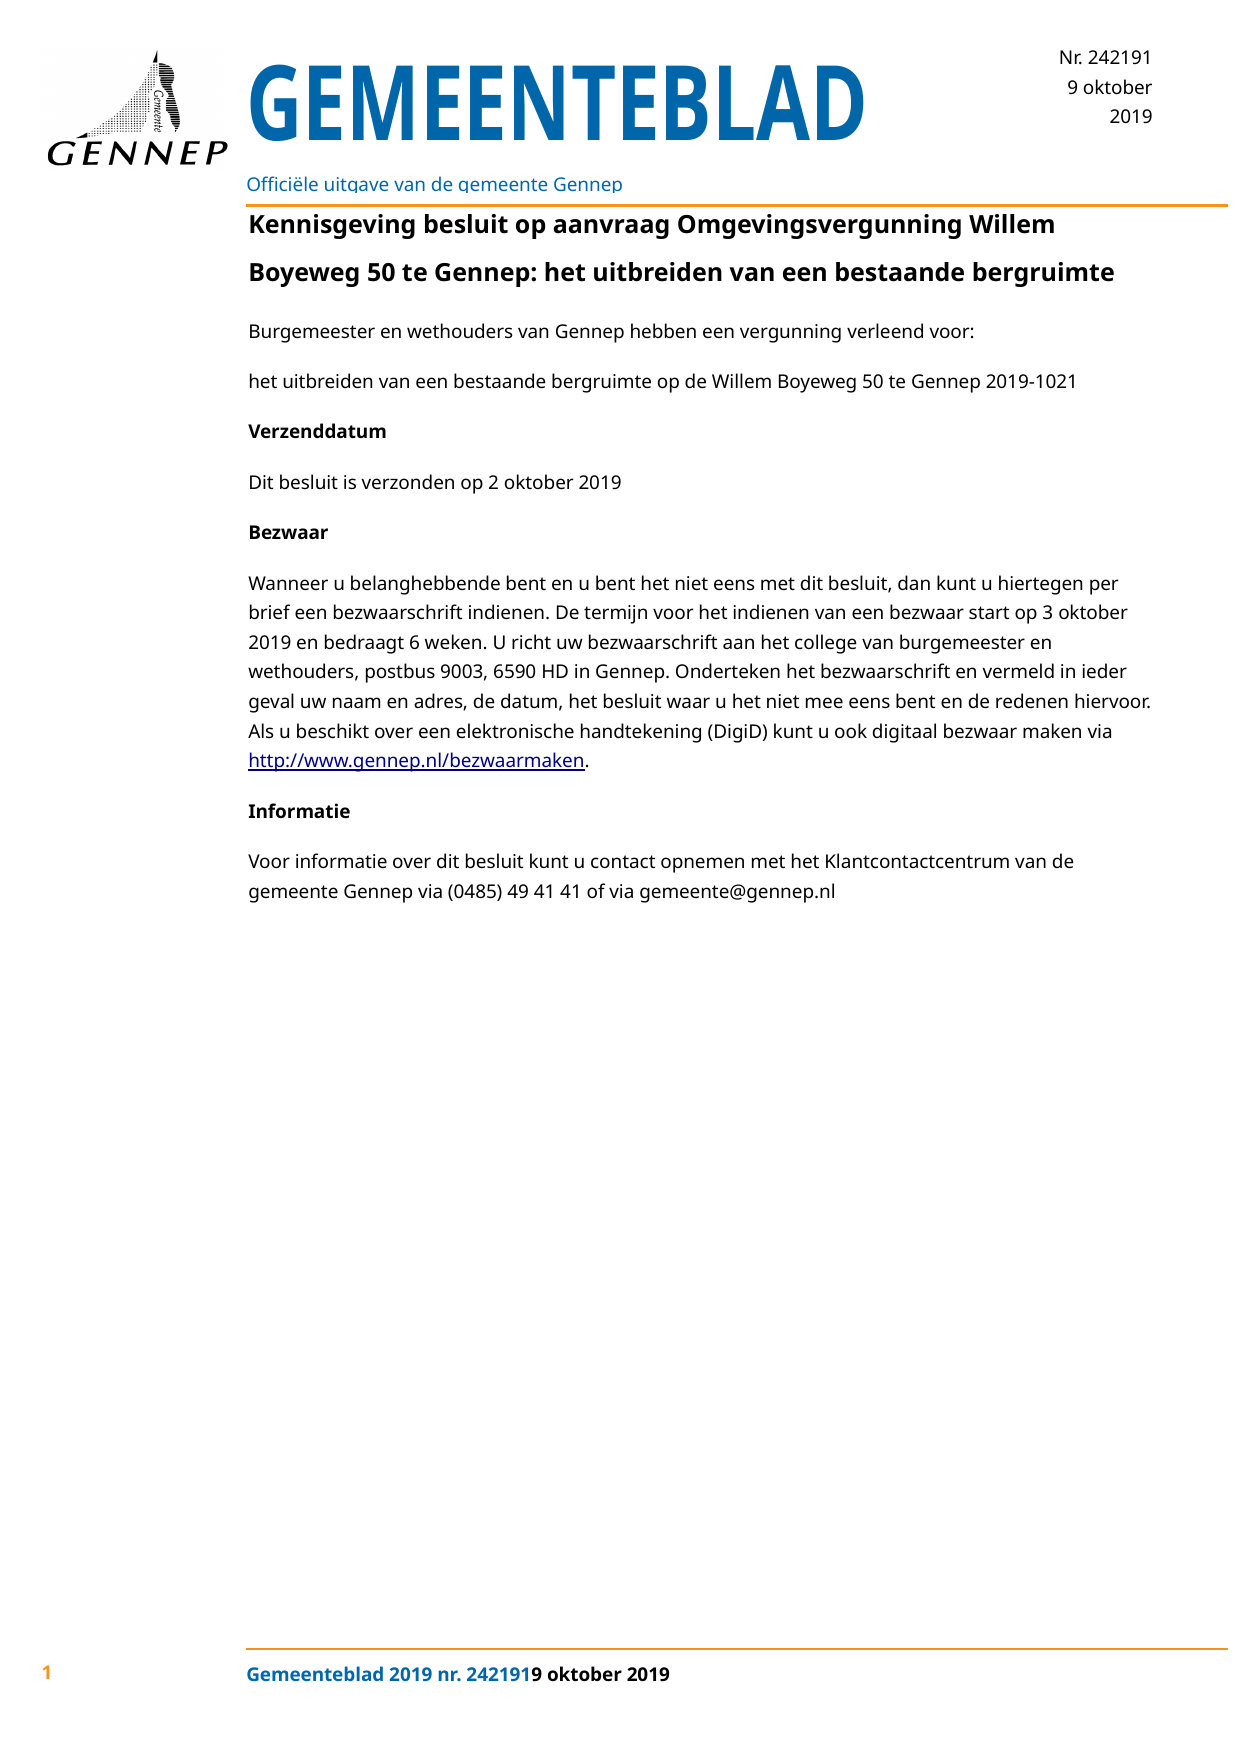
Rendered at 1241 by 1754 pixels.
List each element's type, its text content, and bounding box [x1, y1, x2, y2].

picture [41, 47, 231, 172]
text Wanneer u belanghebbende bent en u bent het niet eens met dit besluit, dan kunt u hiertegen per brief een bezwaarschrift indienen. De termijn voor het indienen van een bezwaar start op 3 oktober 2019 en bedraagt 6 weken. U richt uw bezwaarschrift aan het college van burgemeester en wethouders, postbus 9003, 6590 HD in Gennep. Onderteken het bezwaarschrift en vermeld in ieder geval uw naam en adres, de datum, het besluit waar u het niet mee eens bent en de redenen hiervoor. Als u beschikt over een elektronische handtekening (DigiD) kunt u ook digitaal bezwaar maken via http://www.gennep.nl/bezwaarmaken. [248, 570, 1152, 773]
text Verzenddatum [248, 419, 1152, 444]
text Bezwaar [248, 519, 1152, 545]
text Kennisgeving besluit op aanvraag Omgevingsvergunning Willem Boyeweg 50 te Gennep: het uitbreiden van een bestaande bergruimte [248, 207, 1152, 288]
text Dit besluit is verzonden op 2 oktober 2019 [248, 469, 1152, 495]
text het uitbreiden van een bestaande bergruimte op de Willem Boyeweg 50 te Gennep 2019-1021 [248, 368, 1152, 394]
text Burgemeester en wethouders van Gennep hebben een vergunning verleend voor: [248, 318, 1152, 344]
text Informatie [248, 798, 1152, 824]
text Voor informatie over dit besluit kunt u contact opnemen met het Klantcontactcentrum van de gemeente Gennep via (0485) 49 41 41 of via gemeente@gennep.nl [248, 848, 1152, 904]
